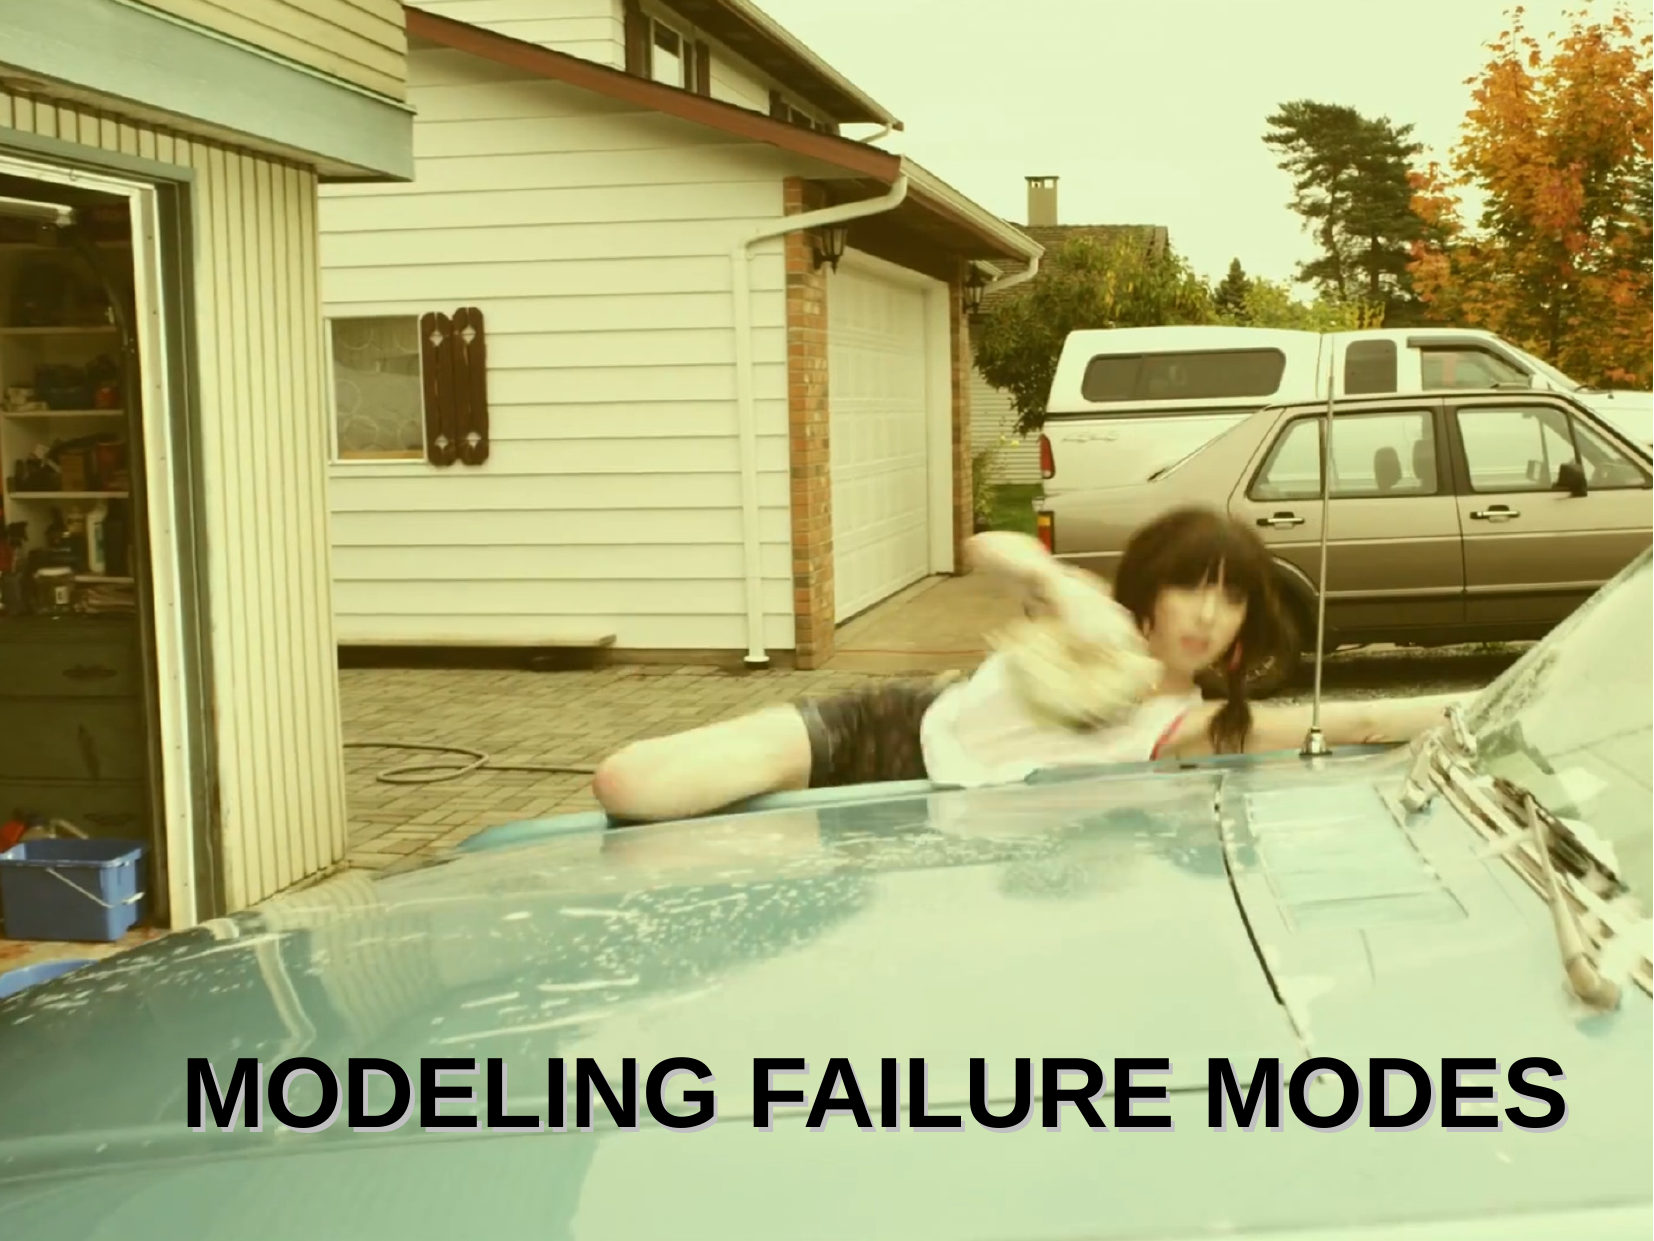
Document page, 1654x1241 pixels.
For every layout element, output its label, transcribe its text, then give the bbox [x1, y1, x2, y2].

picture [0, 0, 1653, 1241]
subtitle MODELING FAILURE MODES [132, 885, 1621, 1241]
